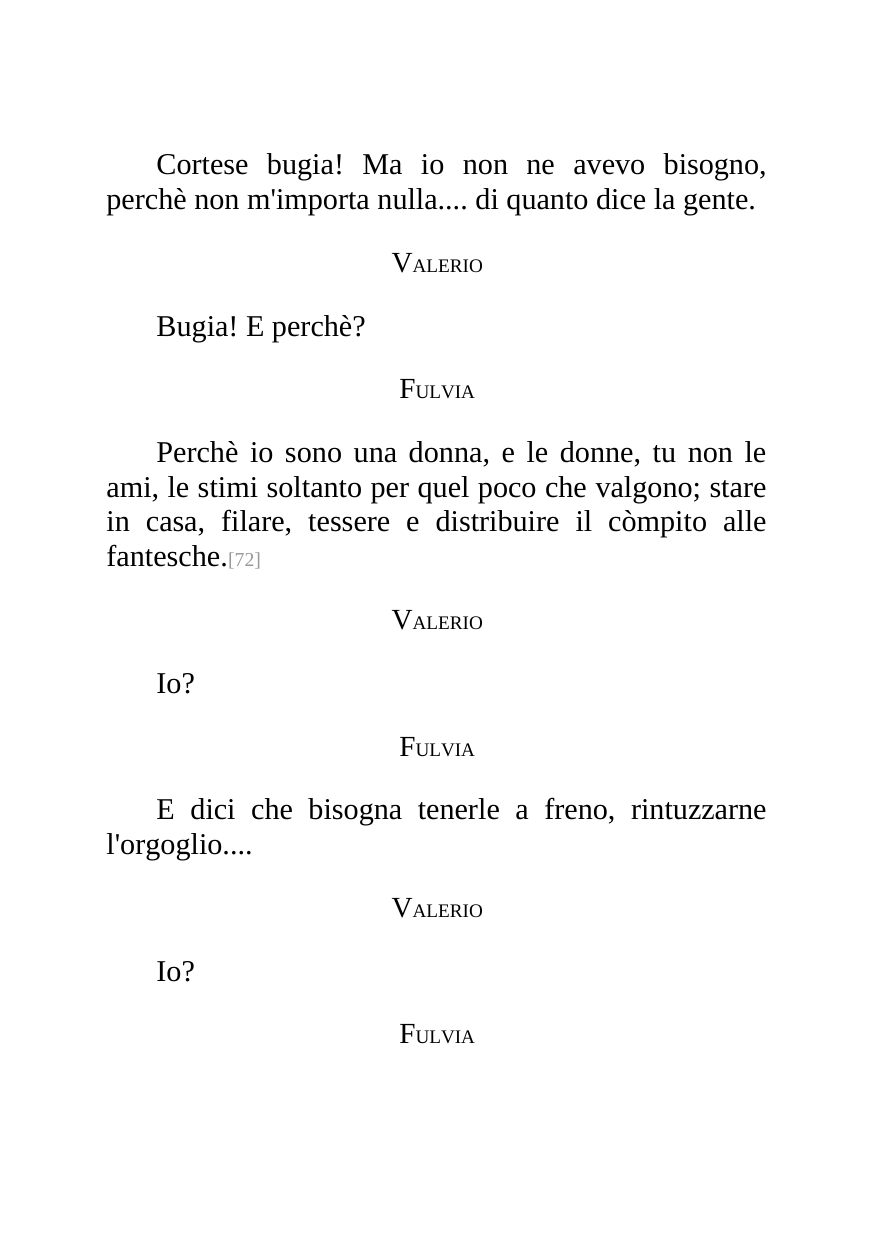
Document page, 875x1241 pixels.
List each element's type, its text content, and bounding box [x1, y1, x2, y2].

text Valerio [156, 890, 718, 923]
text Fulvia [156, 1017, 718, 1050]
text Valerio [156, 602, 718, 636]
text Io? [106, 665, 768, 699]
text Perchè io sono una donna, e le donne, tu non le ami, le stimi soltanto per quel poco che valgono; stare in casa, filare, tessere e distribuire il còmpito alle fantesche.[72] [106, 434, 768, 573]
text Cortese bugia! Ma io non ne avevo bisogno, perchè non m'importa nulla.... di quanto dice la gente. [106, 146, 768, 216]
text Valerio [156, 245, 718, 278]
text E dici che bisogna tenerle a freno, rintuzzarne l'orgoglio.... [106, 791, 768, 861]
text Bugia! E perchè? [106, 308, 768, 342]
text Io? [106, 953, 768, 987]
text Fulvia [156, 372, 718, 405]
text Fulvia [156, 729, 718, 762]
